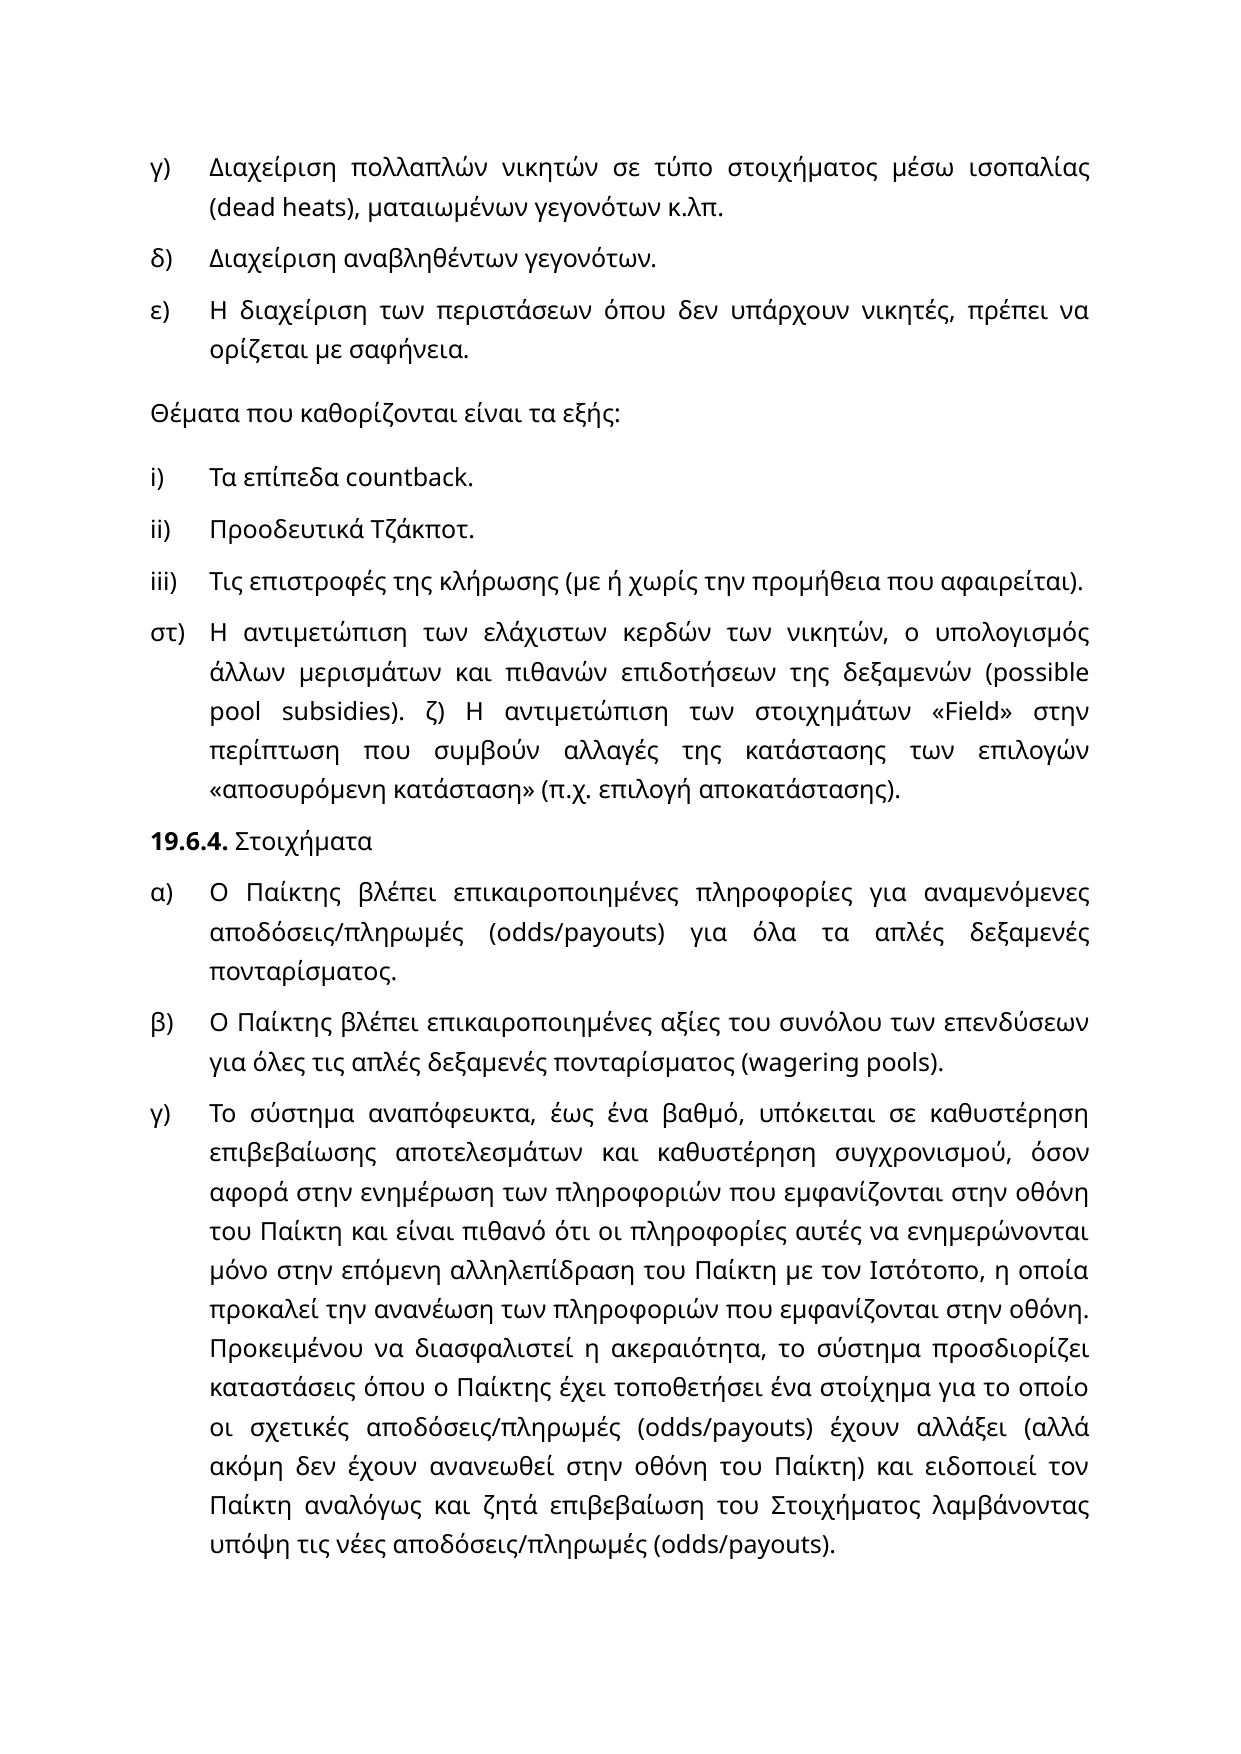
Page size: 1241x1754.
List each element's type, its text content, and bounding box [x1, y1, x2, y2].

list ii) Προοδευτικά Τζάκποτ. [150, 512, 1090, 546]
list γ) Διαχείριση πολλαπλών νικητών σε τύπο στοιχήματος μέσω ισοπαλίας (dead heats), ματαιωμένων γεγονότων κ.λπ. [150, 150, 1090, 223]
text 19.6.4. Στοιχήματα [150, 823, 1090, 857]
list ε) Η διαχείριση των περιστάσεων όπου δεν υπάρχουν νικητές, πρέπει να ορίζεται με σαφήνεια. [150, 292, 1090, 366]
list δ) Διαχείριση αναβληθέντων γεγονότων. [150, 241, 1090, 275]
list i) Τα επίπεδα countback. [150, 460, 1090, 494]
list γ) Το σύστημα αναπόφευκτα, έως ένα βαθμό, υπόκειται σε καθυστέρηση επιβεβαίωσης αποτελεσμάτων και καθυστέρηση συγχρονισμού, όσον αφορά στην ενημέρωση των πληροφοριών που εμφανίζονται στην οθόνη του Παίκτη και είναι πιθανό ότι οι πληροφορίες αυτές να ενημερώνονται μόνο στην επόμενη αλληλεπίδραση του Παίκτη με τον Ιστότοπο, η οποία προκαλεί την ανανέωση των πληροφοριών που εμφανίζονται στην οθόνη. Προκειμένου να διασφαλιστεί η ακεραιότητα, το σύστημα προσδιορίζει καταστάσεις όπου ο Παίκτης έχει τοποθετήσει ένα στοίχημα για το οποίο οι σχετικές αποδόσεις/πληρωμές (odds/payouts) έχουν αλλάξει (αλλά ακόμη δεν έχουν ανανεωθεί στην οθόνη του Παίκτη) και ειδοποιεί τον Παίκτη αναλόγως και ζητά επιβεβαίωση του Στοιχήματος λαμβάνοντας υπόψη τις νέες αποδόσεις/πληρωμές (odds/payouts). [150, 1096, 1090, 1561]
list β) Ο Παίκτης βλέπει επικαιροποιημένες αξίες του συνόλου των επενδύσεων για όλες τις απλές δεξαμενές πονταρίσματος (wagering pools). [150, 1005, 1090, 1078]
list στ) Η αντιμετώπιση των ελάχιστων κερδών των νικητών, ο υπολογισμός άλλων μερισμάτων και πιθανών επιδοτήσεων της δεξαμενών (possible pool subsidies). ζ) Η αντιμετώπιση των στοιχημάτων «Field» στην περίπτωση που συμβούν αλλαγές της κατάστασης των επιλογών «αποσυρόμενη κατάσταση» (π.χ. επιλογή αποκατάστασης). [150, 615, 1090, 806]
list iii) Τις επιστροφές της κλήρωσης (με ή χωρίς την προμήθεια που αφαιρείται). [150, 563, 1090, 597]
text Θέματα που καθορίζονται είναι τα εξής: [150, 396, 1090, 430]
list α) Ο Παίκτης βλέπει επικαιροποιημένες πληροφορίες για αναμενόμενες αποδόσεις/πληρωμές (odds/payouts) για όλα τα απλές δεξαμενές πονταρίσματος. [150, 875, 1090, 987]
